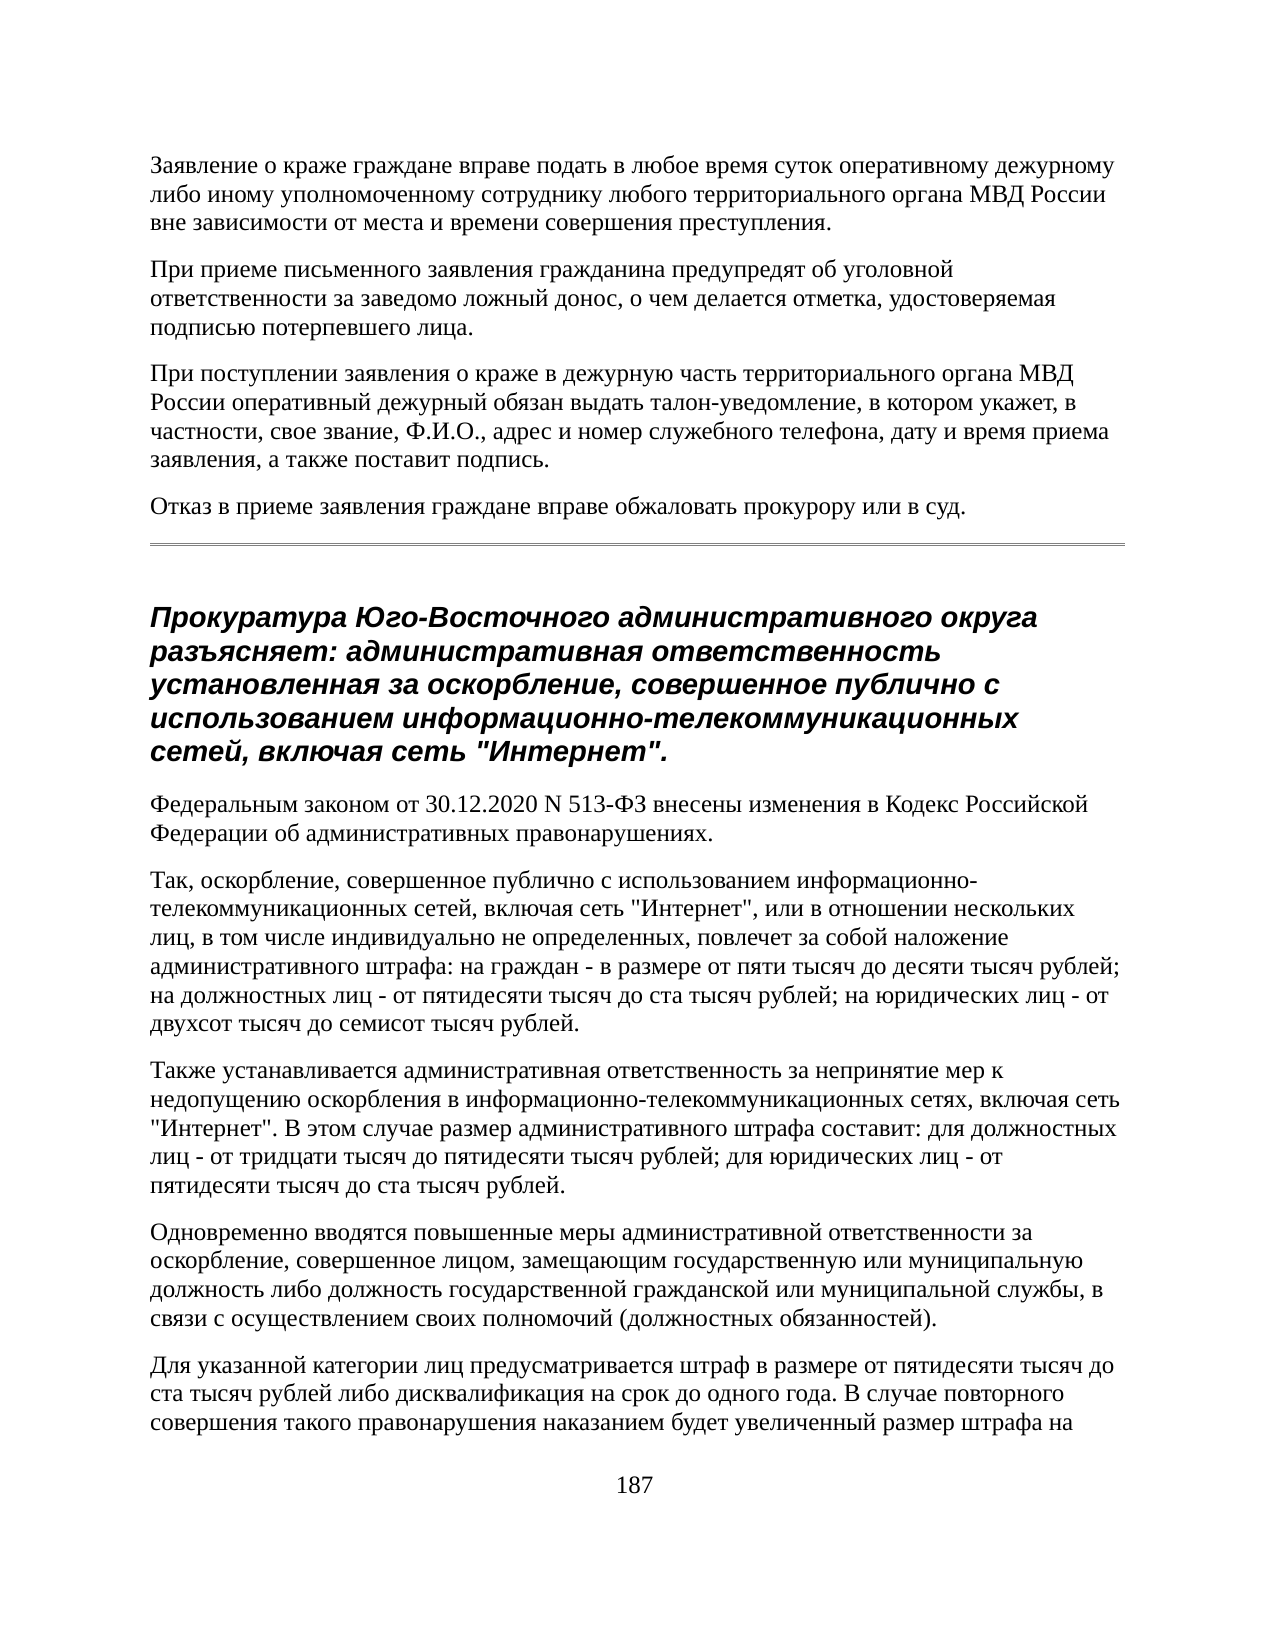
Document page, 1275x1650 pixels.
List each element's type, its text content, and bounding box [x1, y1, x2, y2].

text При приеме письменного заявления гражданина предупредят об уголовной ответственности за заведомо ложный донос, о чем делается отметка, удостоверяемая подписью потерпевшего лица. [150, 254, 1125, 340]
text При поступлении заявления о краже в дежурную часть территориального органа МВД России оперативный дежурный обязан выдать талон-уведомление, в котором укажет, в частности, свое звание, Ф.И.О., адрес и номер служебного телефона, дату и время приема заявления, а также поставит подпись. [150, 358, 1125, 473]
text Для указанной категории лиц предусматривается штраф в размере от пятидесяти тысяч до ста тысяч рублей либо дисквалификация на срок до одного года. В случае повторного совершения такого правонарушения наказанием будет увеличенный размер штрафа на [150, 1350, 1125, 1436]
text Одновременно вводятся повышенные меры административной ответственности за оскорбление, совершенное лицом, замещающим государственную или муниципальную должность либо должность государственной гражданской или муниципальной службы, в связи с осуществлением своих полномочий (должностных обязанностей). [150, 1217, 1125, 1332]
text Федеральным законом от 30.12.2020 N 513-ФЗ внесены изменения в Кодекс Российской Федерации об административных правонарушениях. [150, 789, 1125, 847]
subtitle Прокуратура Юго-Восточного административного округа разъясняет: административная ответственность установленная за оскорбление, совершенное публично с использованием информационно-телекоммуникационных сетей, включая сеть "Интернет". [150, 600, 1125, 768]
text Также устанавливается административная ответственность за непринятие мер к недопущению оскорбления в информационно-телекоммуникационных сетях, включая сеть "Интернет". В этом случае размер административного штрафа составит: для должностных лиц - от тридцати тысяч до пятидесяти тысяч рублей; для юридических лиц - от пятидесяти тысяч до ста тысяч рублей. [150, 1055, 1125, 1199]
text Отказ в приеме заявления граждане вправе обжаловать прокурору или в суд. [150, 491, 1125, 520]
text Заявление о краже граждане вправе подать в любое время суток оперативному дежурному либо иному уполномоченному сотруднику любого территориального органа МВД России вне зависимости от места и времени совершения преступления. [150, 150, 1125, 236]
text Так, оскорбление, совершенное публично с использованием информационно-телекоммуникационных сетей, включая сеть "Интернет", или в отношении нескольких лиц, в том числе индивидуально не определенных, повлечет за собой наложение административного штрафа: на граждан - в размере от пяти тысяч до десяти тысяч рублей; на должностных лиц - от пятидесяти тысяч до ста тысяч рублей; на юридических лиц - от двухсот тысяч до семисот тысяч рублей. [150, 865, 1125, 1037]
